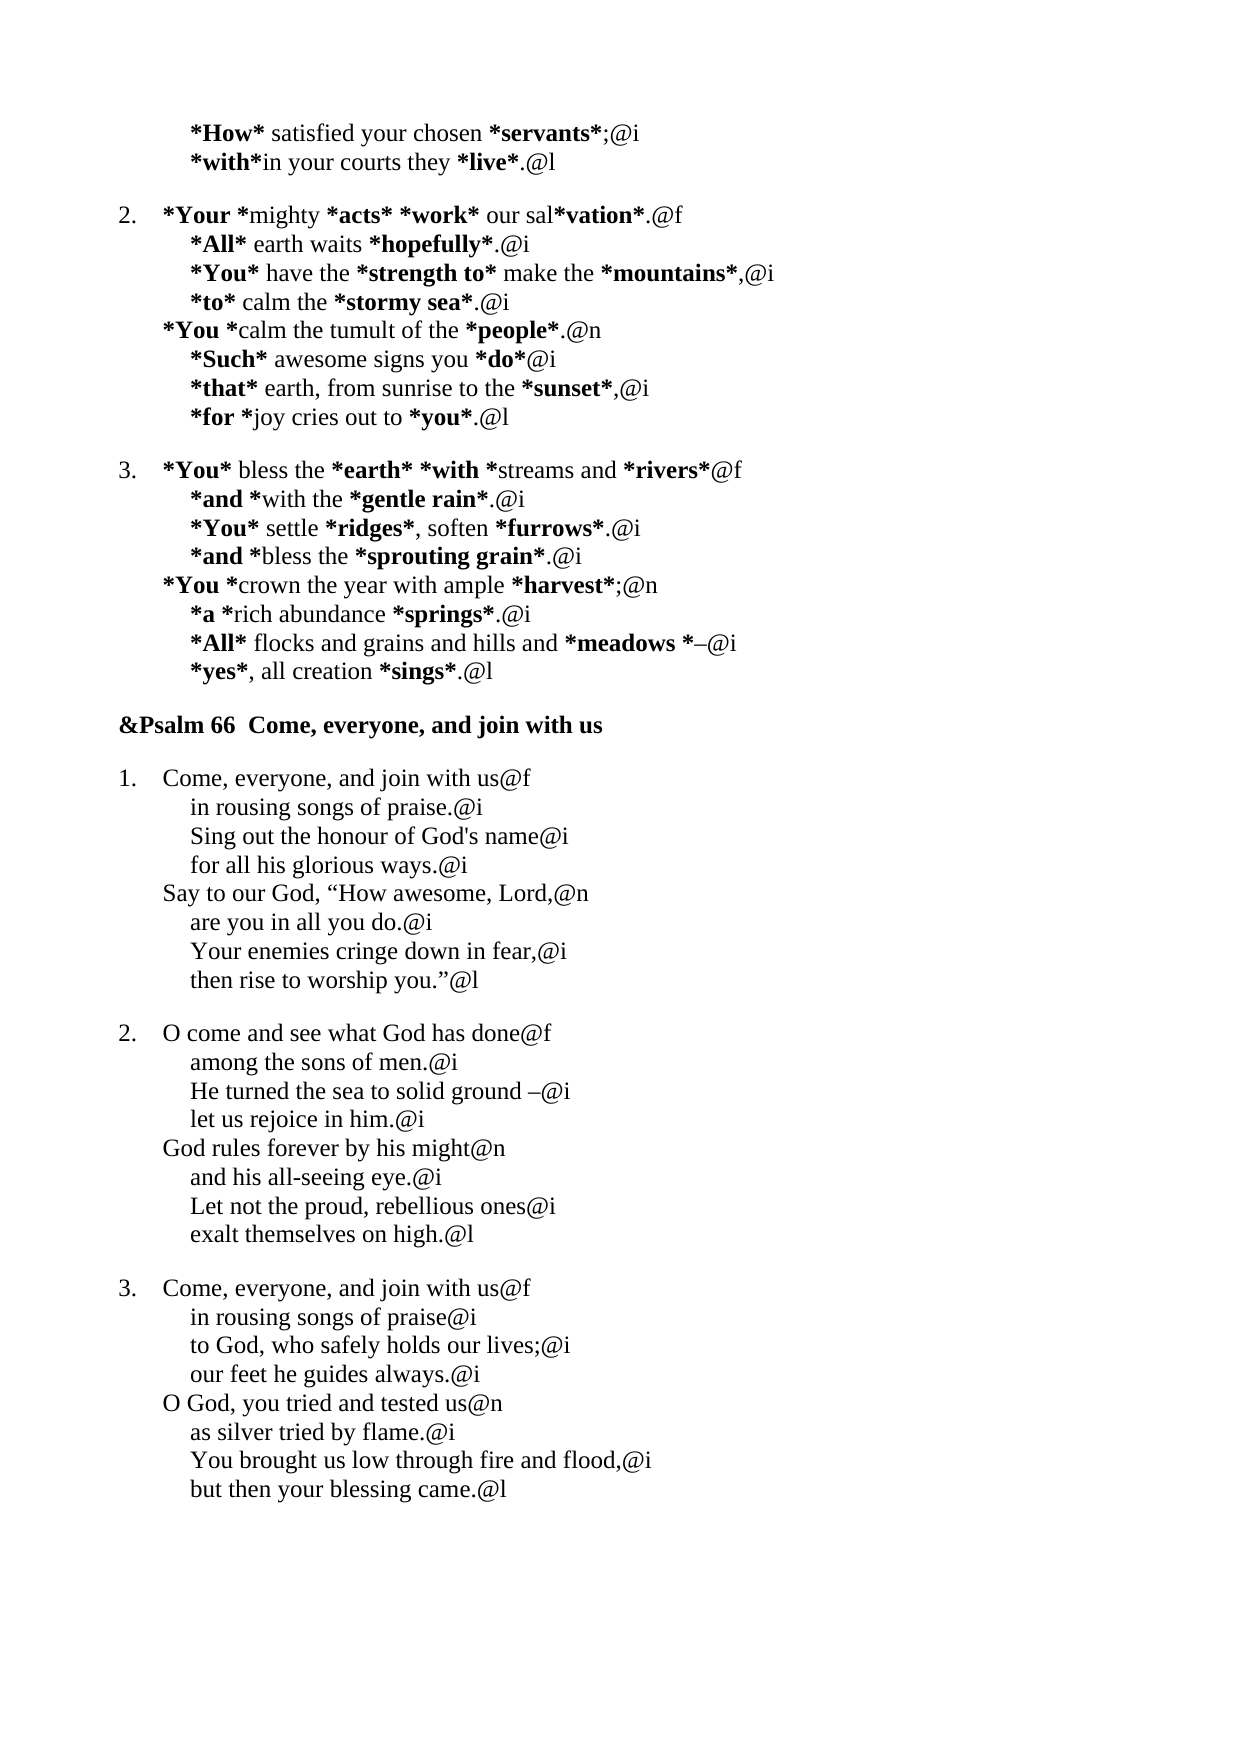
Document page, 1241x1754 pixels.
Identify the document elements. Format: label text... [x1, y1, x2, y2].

text *for *joy cries out to *you*.@l [171, 402, 1122, 430]
text *You *calm the tumult of the *people*.@n [162, 315, 1122, 344]
text *with*in your courts they *live*.@l [171, 147, 1122, 176]
text 3. *You* bless the *earth* *with *streams and *rivers*@f [118, 455, 1122, 484]
text and his all-seeing eye.@i [171, 1162, 1122, 1191]
text *to* calm the *stormy sea*.@i [171, 287, 1122, 315]
text Let not the proud, rebellious ones@i [171, 1191, 1122, 1219]
text our feet he guides always.@i [171, 1359, 1122, 1388]
text He turned the sea to solid ground –@i [171, 1076, 1122, 1104]
text for all his glorious ways.@i [171, 850, 1122, 878]
text O God, you tried and tested us@n [162, 1388, 1122, 1417]
subtitle &Psalm 66 Come, everyone, and join with us [118, 710, 1122, 739]
text *that* earth, from sunrise to the *sunset*,@i [171, 373, 1122, 402]
text *yes*, all creation *sings*.@l [171, 656, 1122, 685]
text *All* earth waits *hopefully*.@i [171, 229, 1122, 258]
text *You* have the *strength to* make the *mountains*,@i [171, 258, 1122, 287]
text *You* settle *ridges*, soften *furrows*.@i [171, 513, 1122, 541]
text You brought us low through fire and flood,@i [171, 1446, 1122, 1474]
text 2. O come and see what God has done@f [118, 1018, 1122, 1047]
text let us rejoice in him.@i [171, 1104, 1122, 1133]
text 1. Come, everyone, and join with us@f [118, 763, 1122, 792]
text *and *bless the *sprouting grain*.@i [171, 541, 1122, 570]
text among the sons of men.@i [171, 1047, 1122, 1076]
text to God, who safely holds our lives;@i [171, 1331, 1122, 1359]
text in rousing songs of praise.@i [171, 792, 1122, 821]
text 2. *Your *mighty *acts* *work* our sal*vation*.@f [118, 200, 1122, 229]
text Your enemies cringe down in fear,@i [171, 936, 1122, 965]
text in rousing songs of praise@i [171, 1302, 1122, 1331]
text as silver tried by flame.@i [171, 1417, 1122, 1446]
text God rules forever by his might@n [162, 1133, 1122, 1162]
text Sing out the honour of God's name@i [171, 821, 1122, 850]
text *All* flocks and grains and hills and *meadows *–@i [171, 628, 1122, 656]
text then rise to worship you.”@l [171, 965, 1122, 993]
text *Such* awesome signs you *do*@i [171, 344, 1122, 373]
text *a *rich abundance *springs*.@i [171, 599, 1122, 628]
text are you in all you do.@i [171, 907, 1122, 936]
text *How* satisfied your chosen *servants*;@i [171, 118, 1122, 147]
text *and *with the *gentle rain*.@i [171, 484, 1122, 513]
text Say to our God, “How awesome, Lord,@n [162, 878, 1122, 907]
text but then your blessing came.@l [171, 1474, 1122, 1503]
text exalt themselves on high.@l [171, 1219, 1122, 1248]
text 3. Come, everyone, and join with us@f [118, 1273, 1122, 1302]
text *You *crown the year with ample *harvest*;@n [162, 570, 1122, 599]
